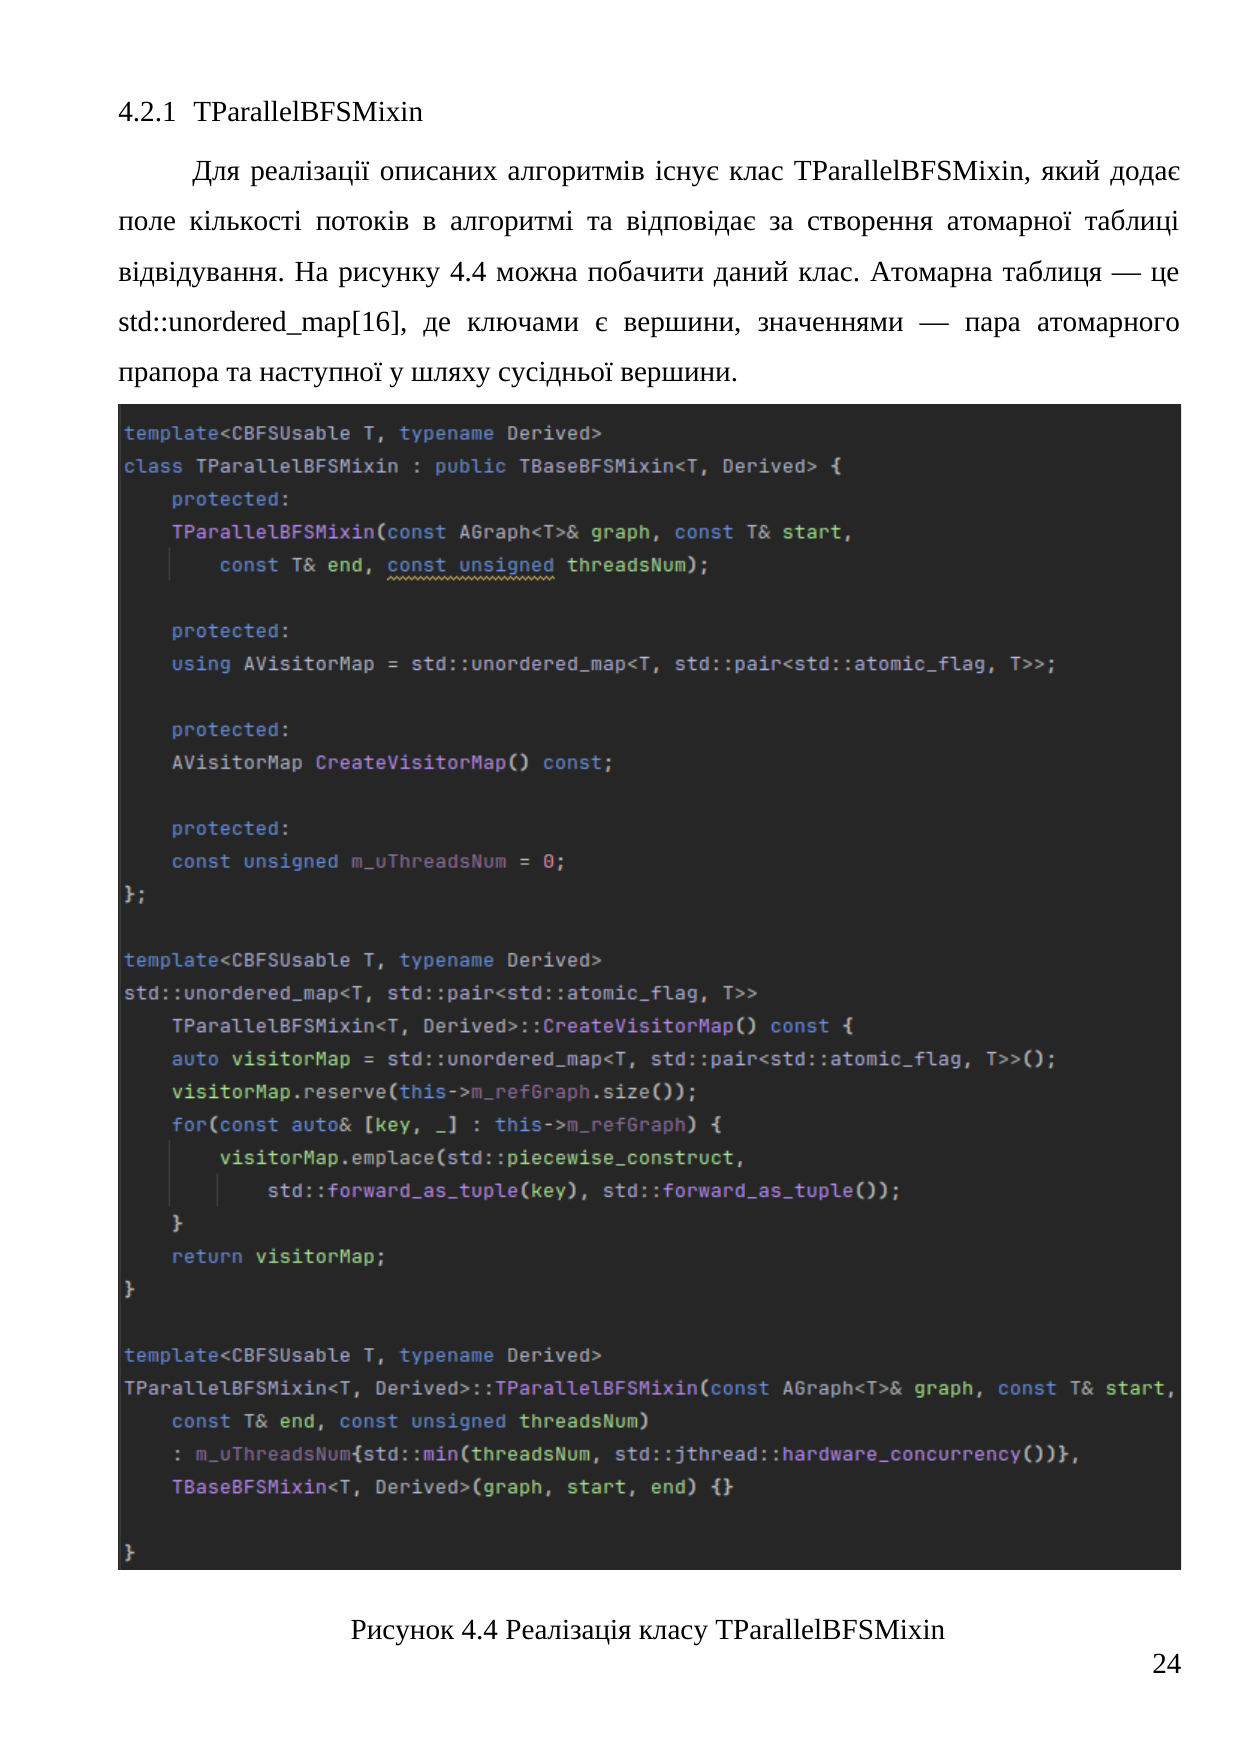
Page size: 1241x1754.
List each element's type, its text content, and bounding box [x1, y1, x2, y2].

list Реалізація класу TParallelBFSMixin [118, 1570, 1181, 1646]
text Для реалізації описаних алгоритмів існує клас TParallelBFSMixin, який додає поле кількості потоків в алгоритмі та відповідає за створення атомарної таблиці відвідування. На рисунку 4.4 можна побачити даний клас. Атомарна таблиця — це std::unordered_map[16], де ключами є вершини, значеннями — пара атомарного прапора та наступної у шляху сусідньої вершини. [118, 153, 1181, 388]
picture [118, 404, 1182, 1570]
subtitle TParallelBFSMixin [118, 94, 1181, 128]
